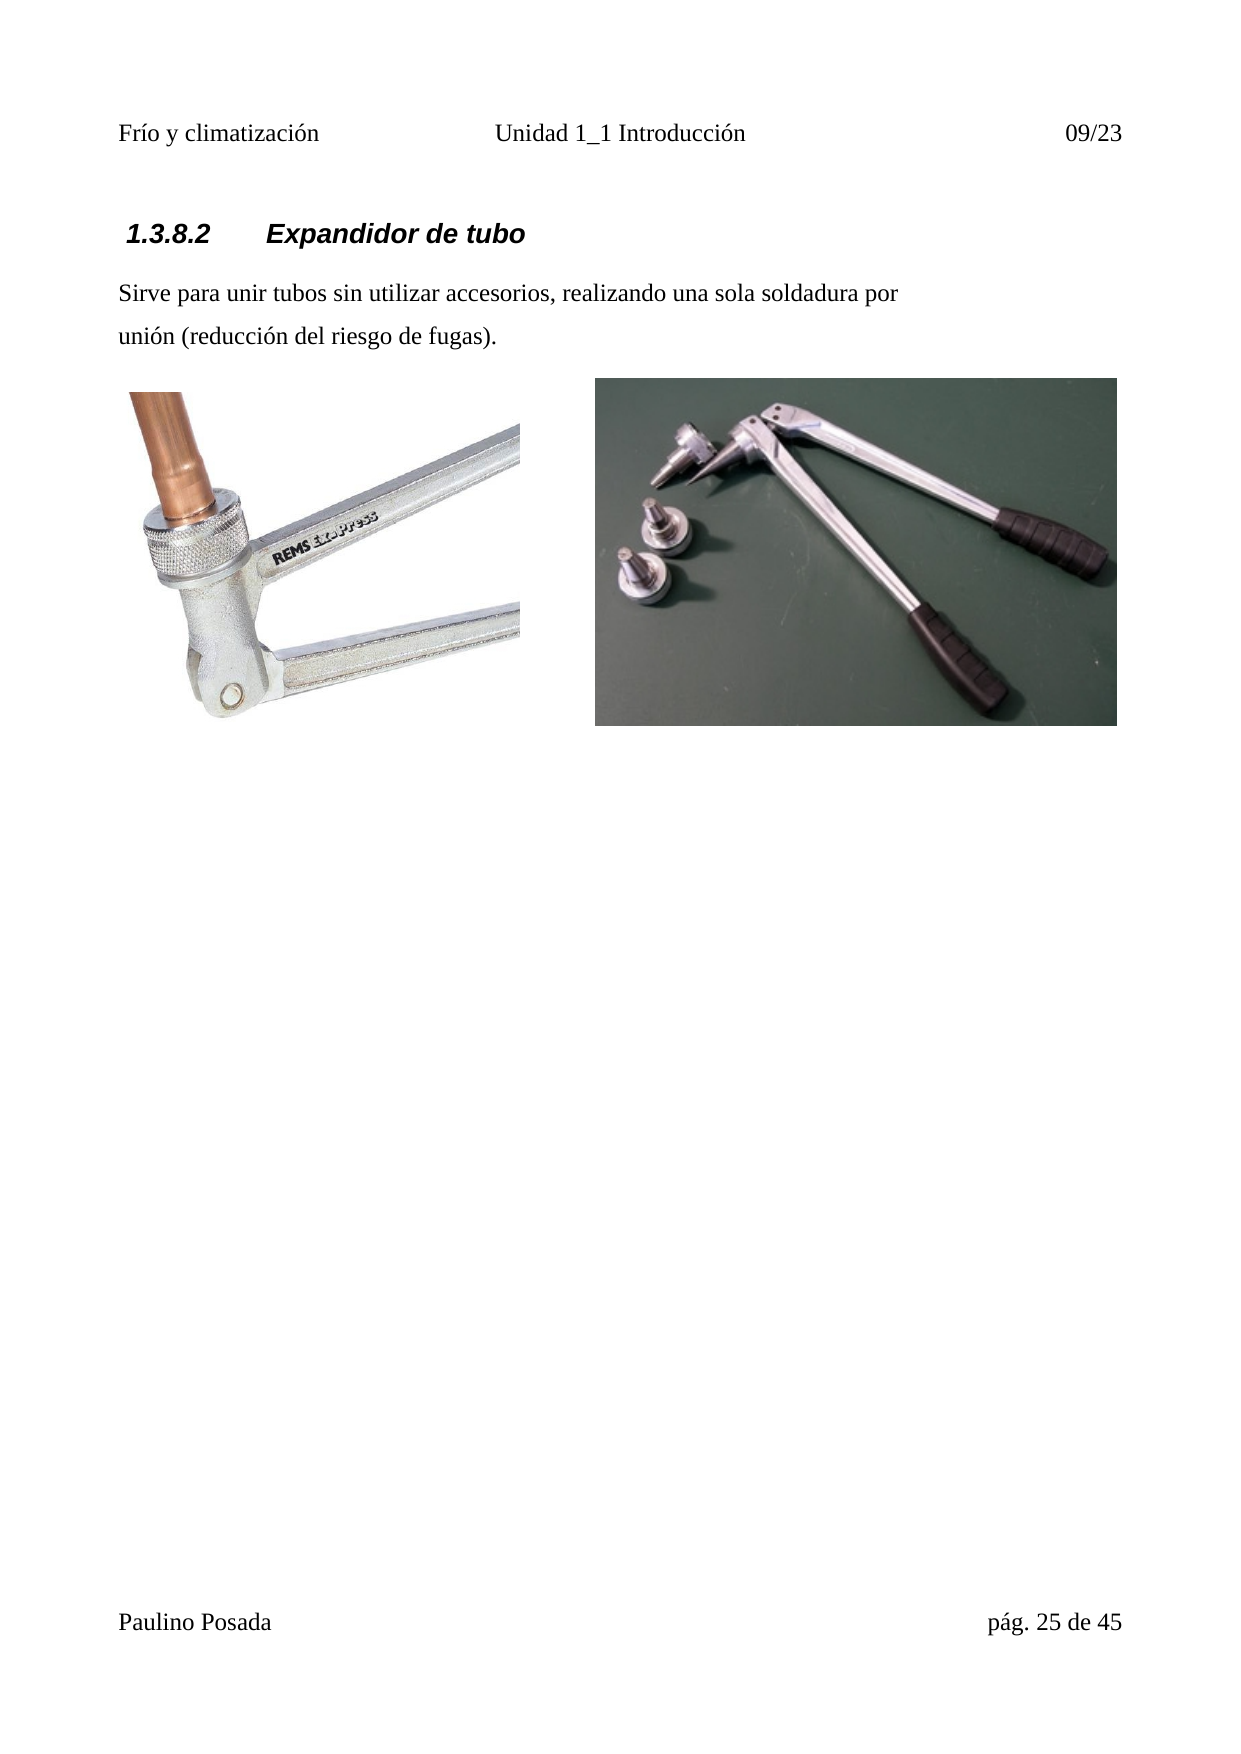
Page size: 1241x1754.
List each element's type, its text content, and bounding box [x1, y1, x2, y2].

subtitle Expandidor de tubo [118, 218, 1122, 249]
text unión (reducción del riesgo de fugas). [118, 321, 1122, 350]
picture [595, 378, 1117, 726]
picture [118, 392, 520, 724]
text Sirve para unir tubos sin utilizar accesorios, realizando una sola soldadura por [118, 278, 1122, 307]
